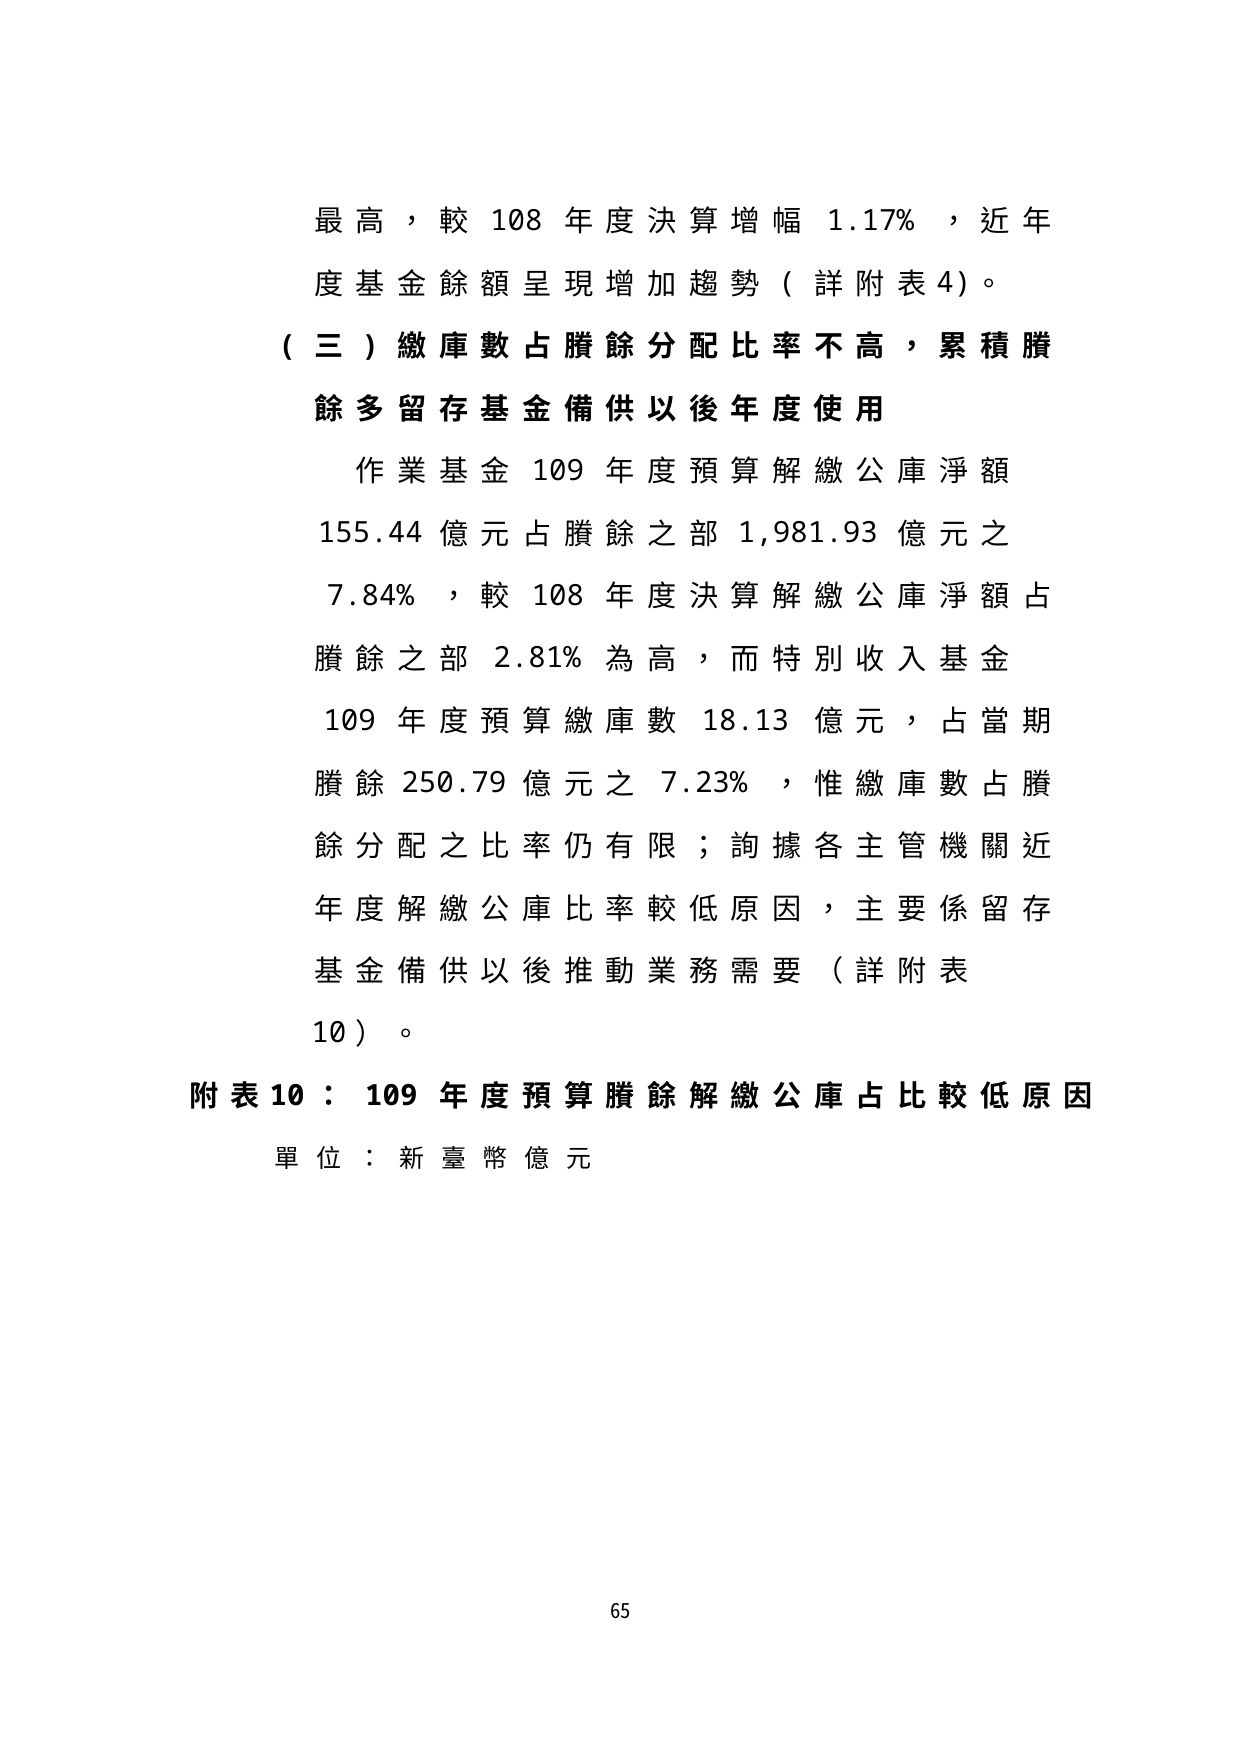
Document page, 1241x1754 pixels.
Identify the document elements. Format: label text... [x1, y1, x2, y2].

text (三)繳庫數占賸餘分配比率不高，累積賸餘多留存基金備供以後年度使用 [242, 302, 1058, 427]
text 作業基金109年度預算解繳公庫淨額155.44億元占賸餘之部1,981.93億元之7.84%，較108年度決算解繳公庫淨額占賸餘之部2.81%為高，而特別收入基金109年度預算繳庫數18.13億元，占當期賸餘250.79億元之7.23%，惟繳庫數占賸餘分配之比率仍有限；詢據各主管機關近年度解繳公庫比率較低原因，主要係留存基金備供以後推動業務需要（詳附表10）。 [271, 427, 1058, 1052]
text 附表10：109年度預算賸餘解繳公庫占比較低原因 單位：新臺幣億元 [143, 1052, 1100, 1177]
text 最高，較108年度決算增幅1.17%，近年度基金餘額呈現增加趨勢(詳附表4)。 [271, 177, 1058, 302]
